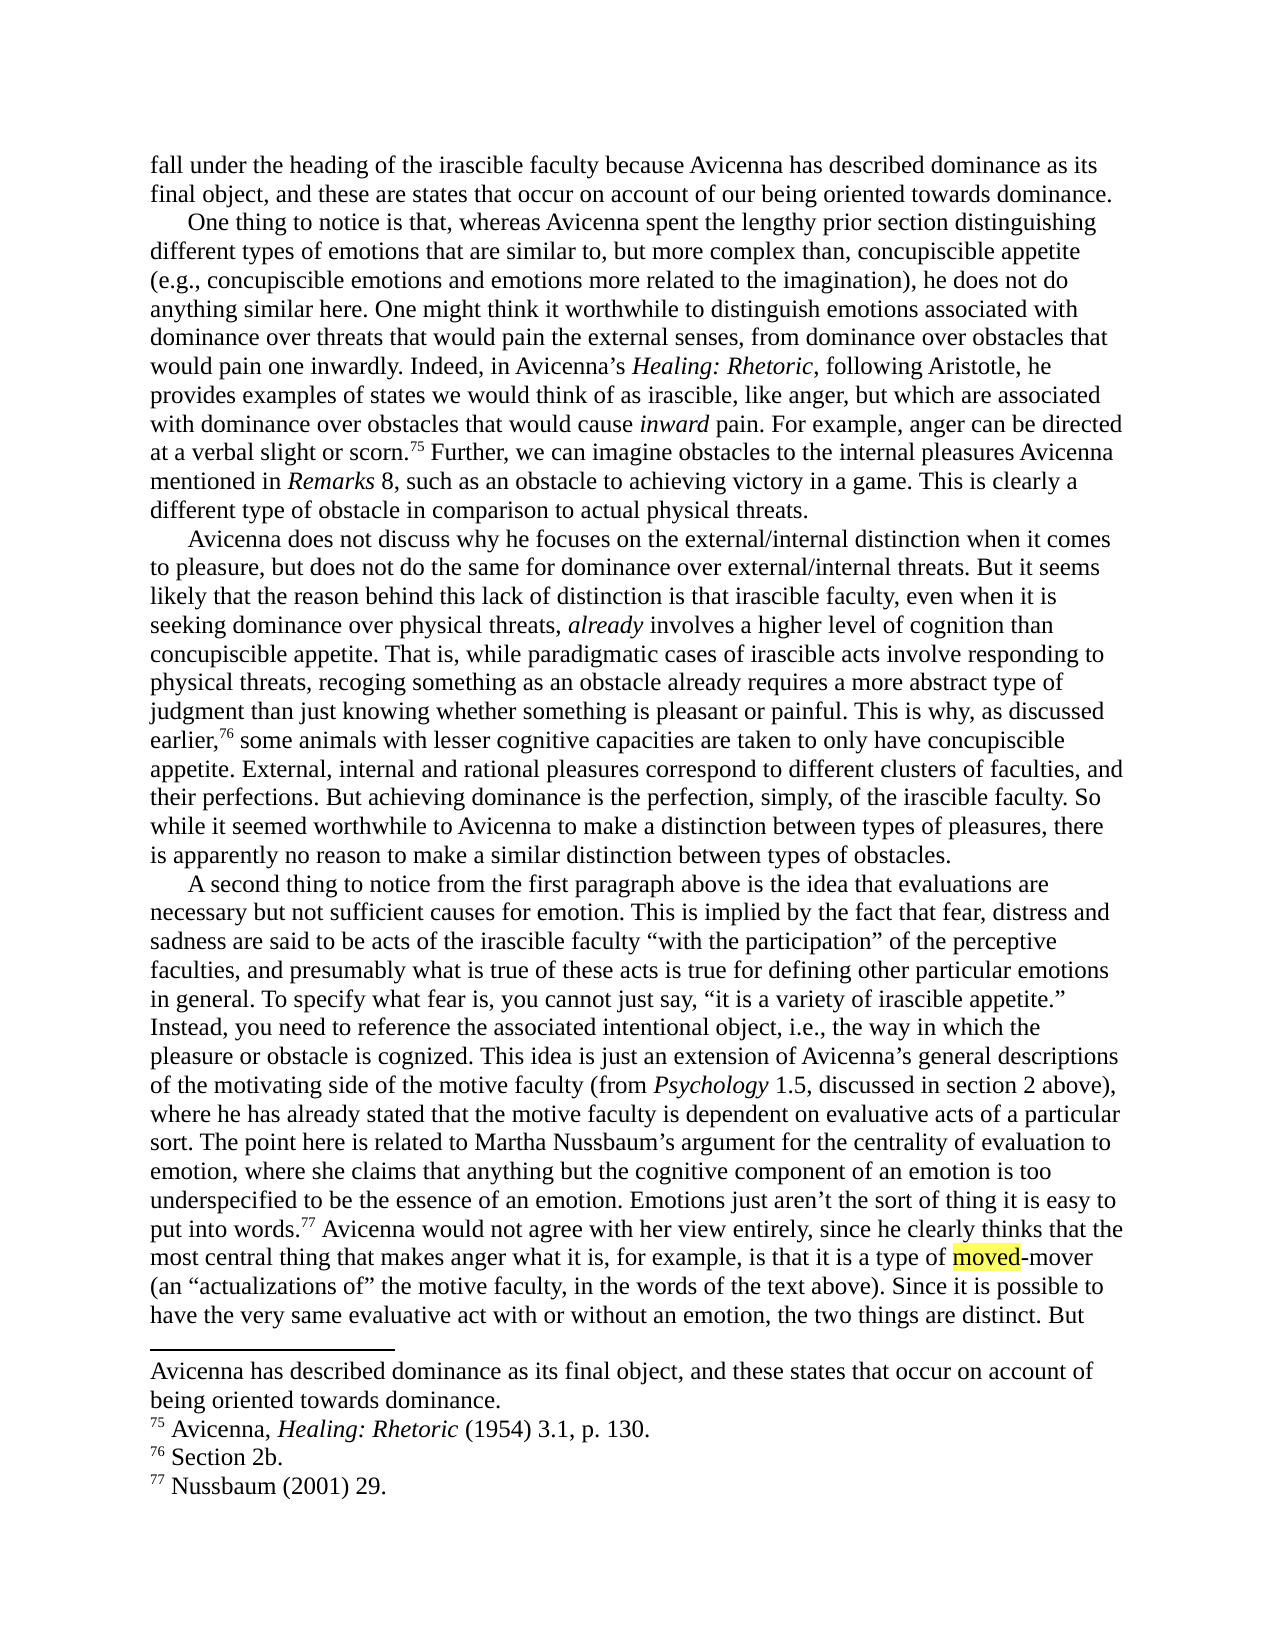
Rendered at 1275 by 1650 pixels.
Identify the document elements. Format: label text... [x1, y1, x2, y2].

text Nussbaum (2001) 29. [150, 1471, 1125, 1500]
text fall under the heading of the irascible faculty because Avicenna has described dominance as its final object, and these are states that occur on account of our being oriented towards dominance. [150, 150, 1125, 207]
text Avicenna, Healing: Rhetoric (1954) 3.1, p. 130. [150, 1414, 1125, 1442]
text Avicenna has described dominance as its final object, and these states that occur on account of being oriented towards dominance. [150, 1356, 1125, 1414]
text Avicenna does not discuss why he focuses on the external/internal distinction when it comes to pleasure, but does not do the same for dominance over external/internal threats. But it seems likely that the reason behind this lack of distinction is that irascible faculty, even when it is seeking dominance over physical threats, already involves a higher level of cognition than concupiscible appetite. That is, while paradigmatic cases of irascible acts involve responding to physical threats, recoging something as an obstacle already requires a more abstract type of judgment than just knowing whether something is pleasant or painful. This is why, as discussed earlier, some animals with lesser cognitive capacities are taken to only have concupiscible appetite. External, internal and rational pleasures correspond to different clusters of faculties, and their perfections. But achieving dominance is the perfection, simply, of the irascible faculty. So while it seemed worthwhile to Avicenna to make a distinction between types of pleasures, there is apparently no reason to make a similar distinction between types of obstacles. [150, 524, 1125, 869]
text A second thing to notice from the first paragraph above is the idea that evaluations are necessary but not sufficient causes for emotion. This is implied by the fact that fear, distress and sadness are said to be acts of the irascible faculty “with the participation” of the perceptive faculties, and presumably what is true of these acts is true for defining other particular emotions in general. To specify what fear is, you cannot just say, “it is a variety of irascible appetite.” Instead, you need to reference the associated intentional object, i.e., the way in which the pleasure or obstacle is cognized. This idea is just an extension of Avicenna’s general descriptions of the motivating side of the motive faculty (from Psychology 1.5, discussed in section 2 above), where he has already stated that the motive faculty is dependent on evaluative acts of a particular sort. The point here is related to Martha Nussbaum’s argument for the centrality of evaluation to emotion, where she claims that anything but the cognitive component of an emotion is too underspecified to be the essence of an emotion. Emotions just aren’t the sort of thing it is easy to put into words. Avicenna would not agree with her view entirely, since he clearly thinks that the most central thing that makes anger what it is, for example, is that it is a type of moved-mover (an “actualizations of” the motive faculty, in the words of the text above). Since it is possible to have the very same evaluative act with or without an emotion, the two things are distinct. But [150, 869, 1125, 1329]
text One thing to notice is that, whereas Avicenna spent the lengthy prior section distinguishing different types of emotions that are similar to, but more complex than, concupiscible appetite (e.g., concupiscible emotions and emotions more related to the imagination), he does not do anything similar here. One might think it worthwhile to distinguish emotions associated with dominance over threats that would pain the external senses, from dominance over obstacles that would pain one inwardly. Indeed, in Avicenna’s Healing: Rhetoric, following Aristotle, he provides examples of states we would think of as irascible, like anger, but which are associated with dominance over obstacles that would cause inward pain. For example, anger can be directed at a verbal slight or scorn. Further, we can imagine obstacles to the internal pleasures Avicenna mentioned in Remarks 8, such as an obstacle to achieving victory in a game. This is clearly a different type of obstacle in comparison to actual physical threats. [150, 207, 1125, 524]
text Section 2b. [150, 1442, 1125, 1471]
